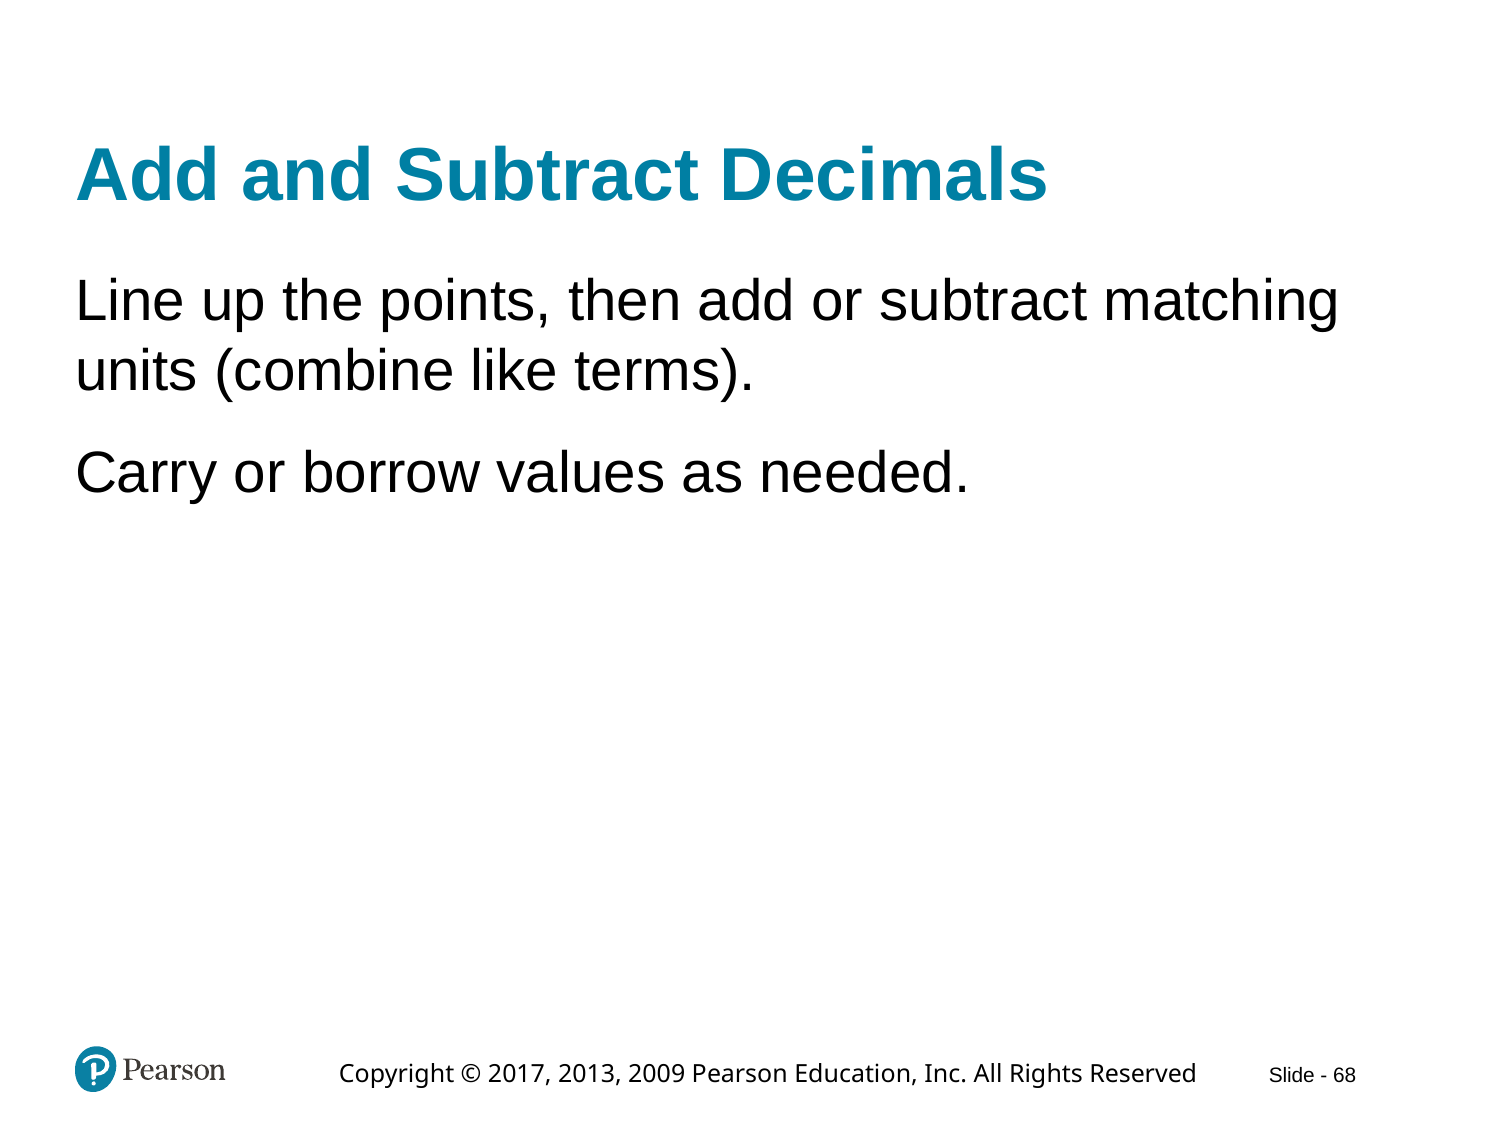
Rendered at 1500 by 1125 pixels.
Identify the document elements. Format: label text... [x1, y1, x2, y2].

list Line up the points, then add or subtract matching units (combine like terms). Carry or borrow values as needed. [75, 262, 1425, 526]
title Add and Subtract Decimals [75, 35, 1425, 216]
